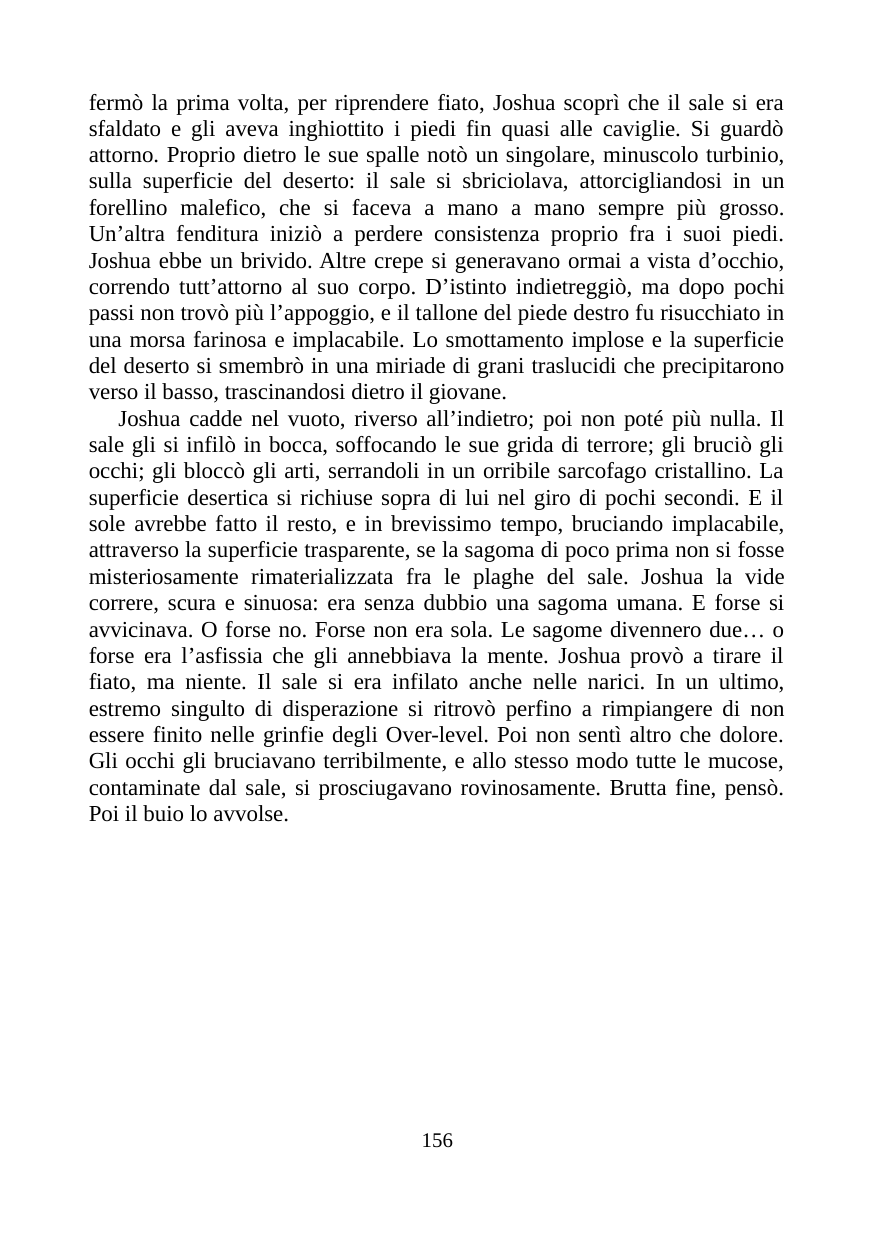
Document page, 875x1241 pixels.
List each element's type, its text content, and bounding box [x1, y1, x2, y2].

text fermò la prima volta, per riprendere fiato, Joshua scoprì che il sale si era sfaldato e gli aveva inghiottito i piedi fin quasi alle caviglie. Si guardò attorno. Proprio dietro le sue spalle notò un singolare, minuscolo turbinio, sulla superficie del deserto: il sale si sbriciolava, attorcigliandosi in un forellino malefico, che si faceva a mano a mano sempre più grosso. Un’altra fenditura iniziò a perdere consistenza proprio fra i suoi piedi. Joshua ebbe un brivido. Altre crepe si generavano ormai a vista d’occhio, correndo tutt’attorno al suo corpo. D’istinto indietreggiò, ma dopo pochi passi non trovò più l’appoggio, e il tallone del piede destro fu risucchiato in una morsa farinosa e implacabile. Lo smottamento implose e la superficie del deserto si smembrò in una miriade di grani traslucidi che precipitarono verso il basso, trascinandosi dietro il giovane. [88, 88, 786, 405]
text Joshua cadde nel vuoto, riverso all’indietro; poi non poté più nulla. Il sale gli si infilò in bocca, soffocando le sue grida di terrore; gli bruciò gli occhi; gli bloccò gli arti, serrandoli in un orribile sarcofago cristallino. La superficie desertica si richiuse sopra di lui nel giro di pochi secondi. E il sole avrebbe fatto il resto, e in brevissimo tempo, bruciando implacabile, attraverso la superficie trasparente, se la sagoma di poco prima non si fosse misteriosamente rimaterializzata fra le plaghe del sale. Joshua la vide correre, scura e sinuosa: era senza dubbio una sagoma umana. E forse si avvicinava. O forse no. Forse non era sola. Le sagome divennero due… o forse era l’asfissia che gli annebbiava la mente. Joshua provò a tirare il fiato, ma niente. Il sale si era infilato anche nelle narici. In un ultimo, estremo singulto di disperazione si ritrovò perfino a rimpiangere di non essere finito nelle grinfie degli Over-level. Poi non sentì altro che dolore. Gli occhi gli bruciavano terribilmente, e allo stesso modo tutte le mucose, contaminate dal sale, si prosciugavano rovinosamente. Brutta fine, pensò. Poi il buio lo avvolse. [88, 405, 786, 826]
